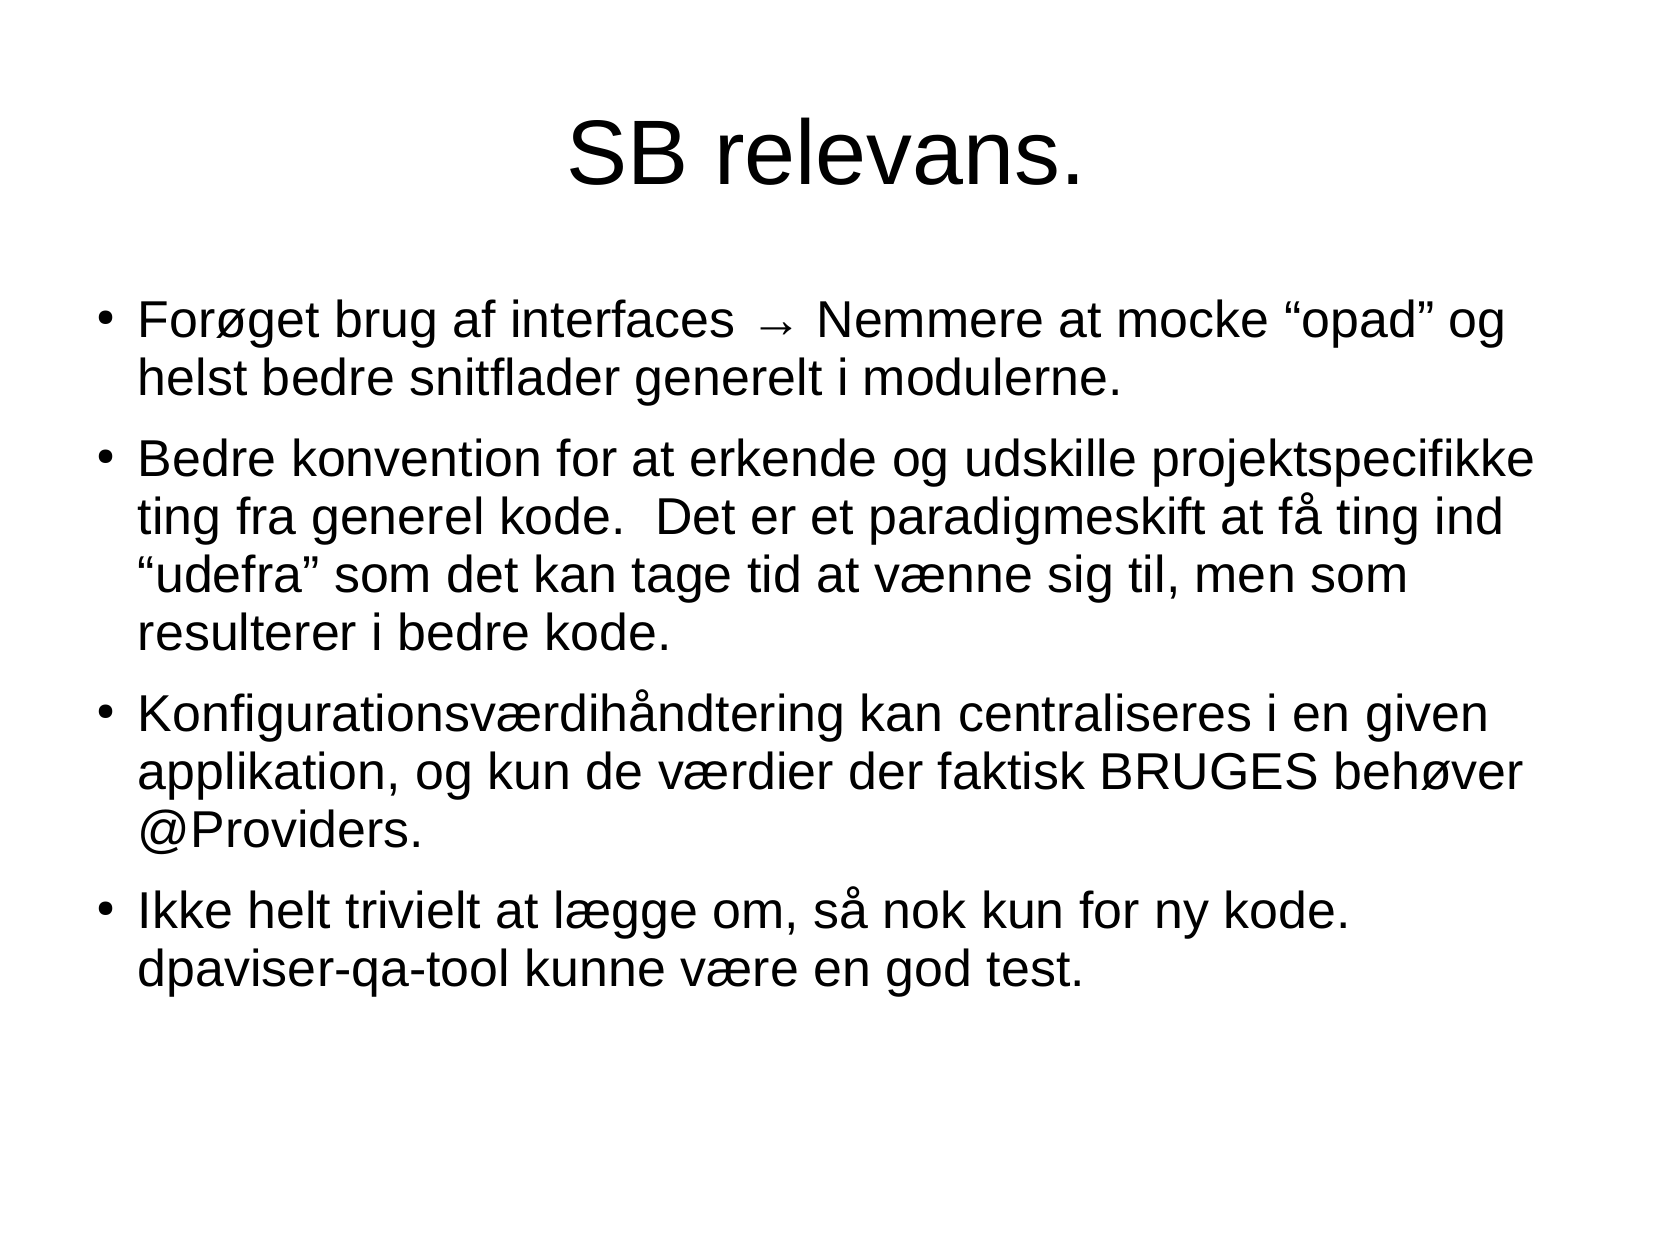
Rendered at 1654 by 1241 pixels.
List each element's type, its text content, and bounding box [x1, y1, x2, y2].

list Forøget brug af interfaces → Nemmere at mocke “opad” og helst bedre snitflader generelt i modulerne. Bedre konvention for at erkende og udskille projektspecifikke ting fra generel kode. Det er et paradigmeskift at få ting ind “udefra” som det kan tage tid at vænne sig til, men som resulterer i bedre kode. Konfigurationsværdihåndtering kan centraliseres i en given applikation, og kun de værdier der faktisk BRUGES behøver @Providers. Ikke helt trivielt at lægge om, så nok kun for ny kode. dpaviser-qa-tool kunne være en god test. [82, 290, 1571, 1010]
title SB relevans. [82, 49, 1571, 257]
